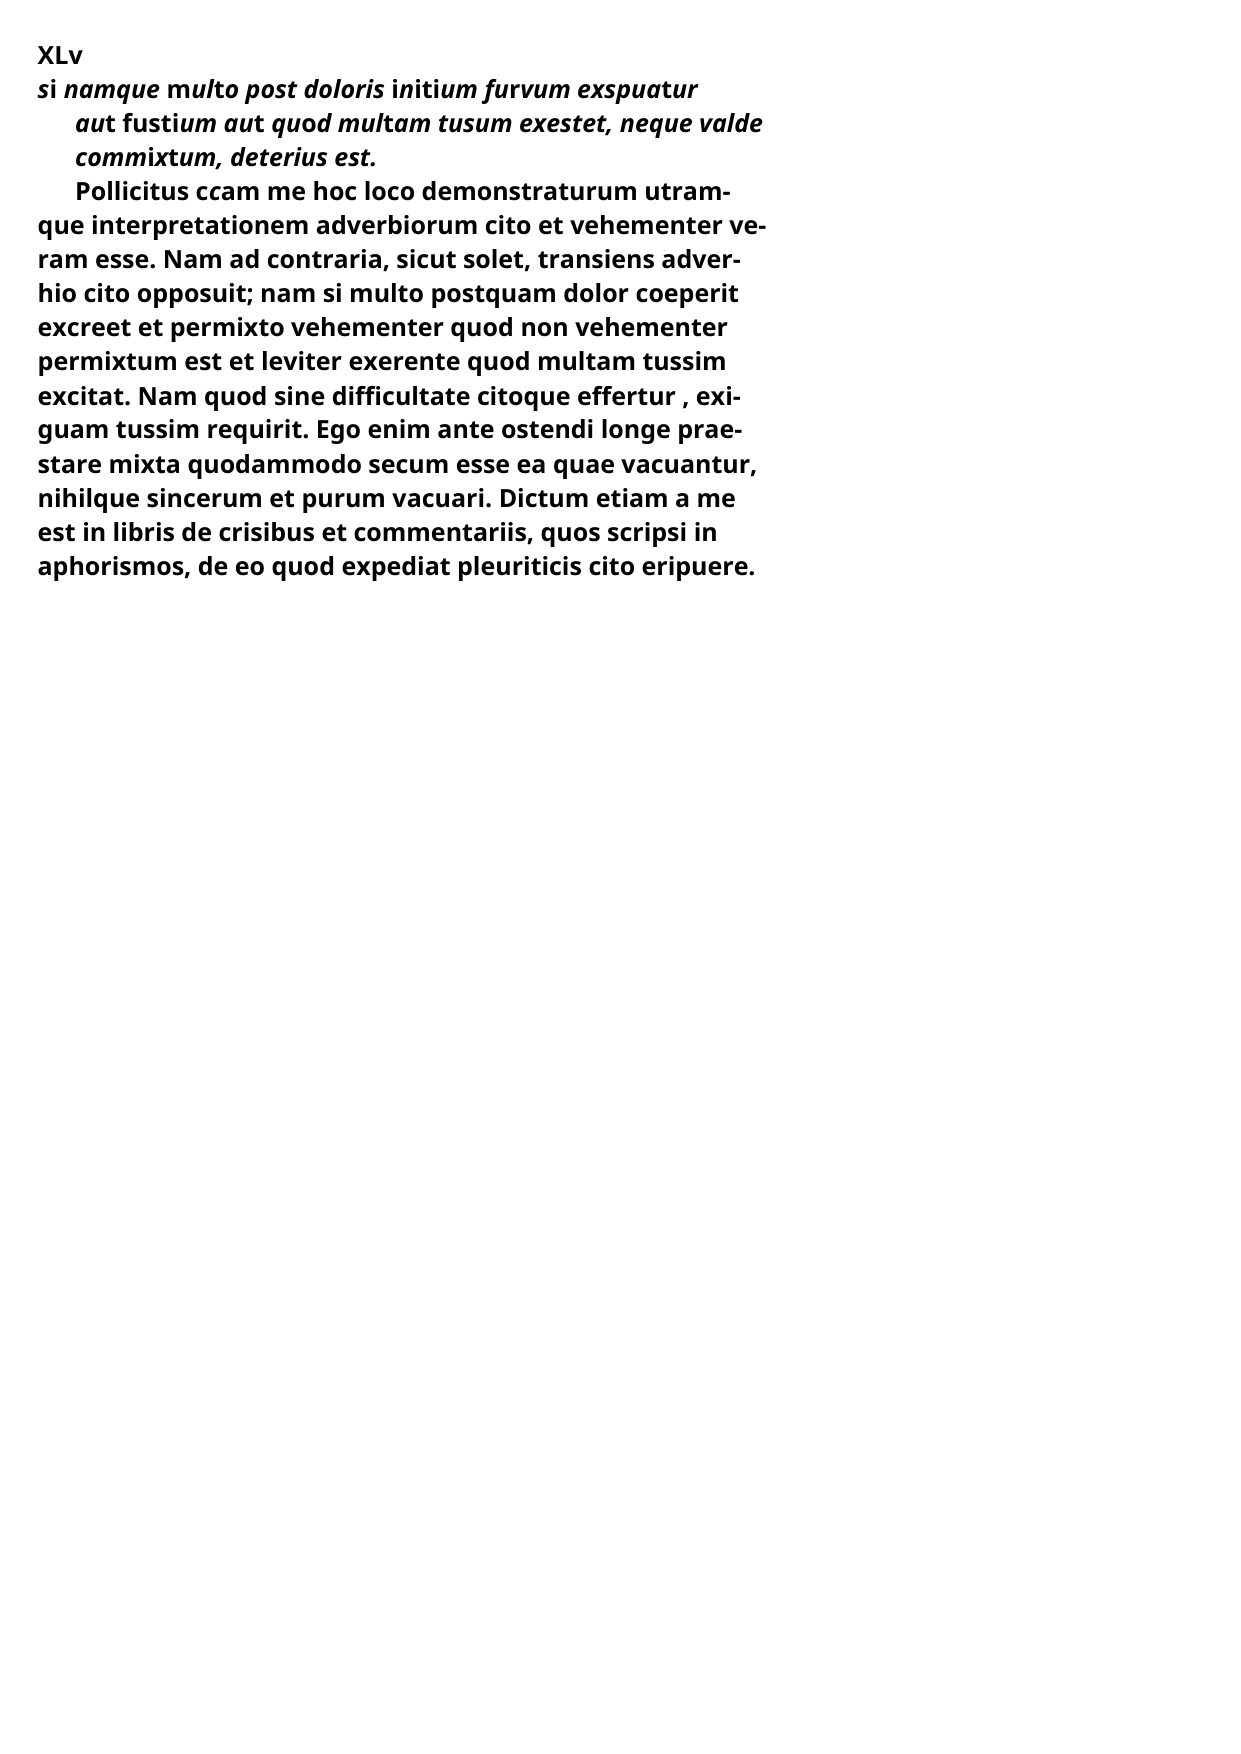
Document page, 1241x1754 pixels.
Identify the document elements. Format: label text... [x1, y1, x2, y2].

text Pollicitus ccam me hoc loco demonstraturum utram- que interpretationem adverbiorum cito et vehementer ve- ram esse. Nam ad contraria, sicut solet, transiens adver- hio cito opposuit; nam si multo postquam dolor coeperit excreet et permixto vehementer quod non vehementer permixtum est et leviter exerente quod multam tussim excitat. Nam quod sine difficultate citoque effertur , exi- guam tussim requirit. Ego enim ante ostendi longe prae- stare mixta quodammodo secum esse ea quae vacuantur, nihilque sincerum et purum vacuari. Dictum etiam a me est in libris de crisibus et commentariis, quos scripsi in aphorismos, de eo quod expediat pleuriticis cito eripuere. [37, 174, 1203, 582]
text si namque multo post doloris initium furvum exspuatur aut fustium aut quod multam tusum exestet, neque valde commixtum, deterius est. [37, 72, 1203, 174]
text XLv [37, 37, 1203, 72]
